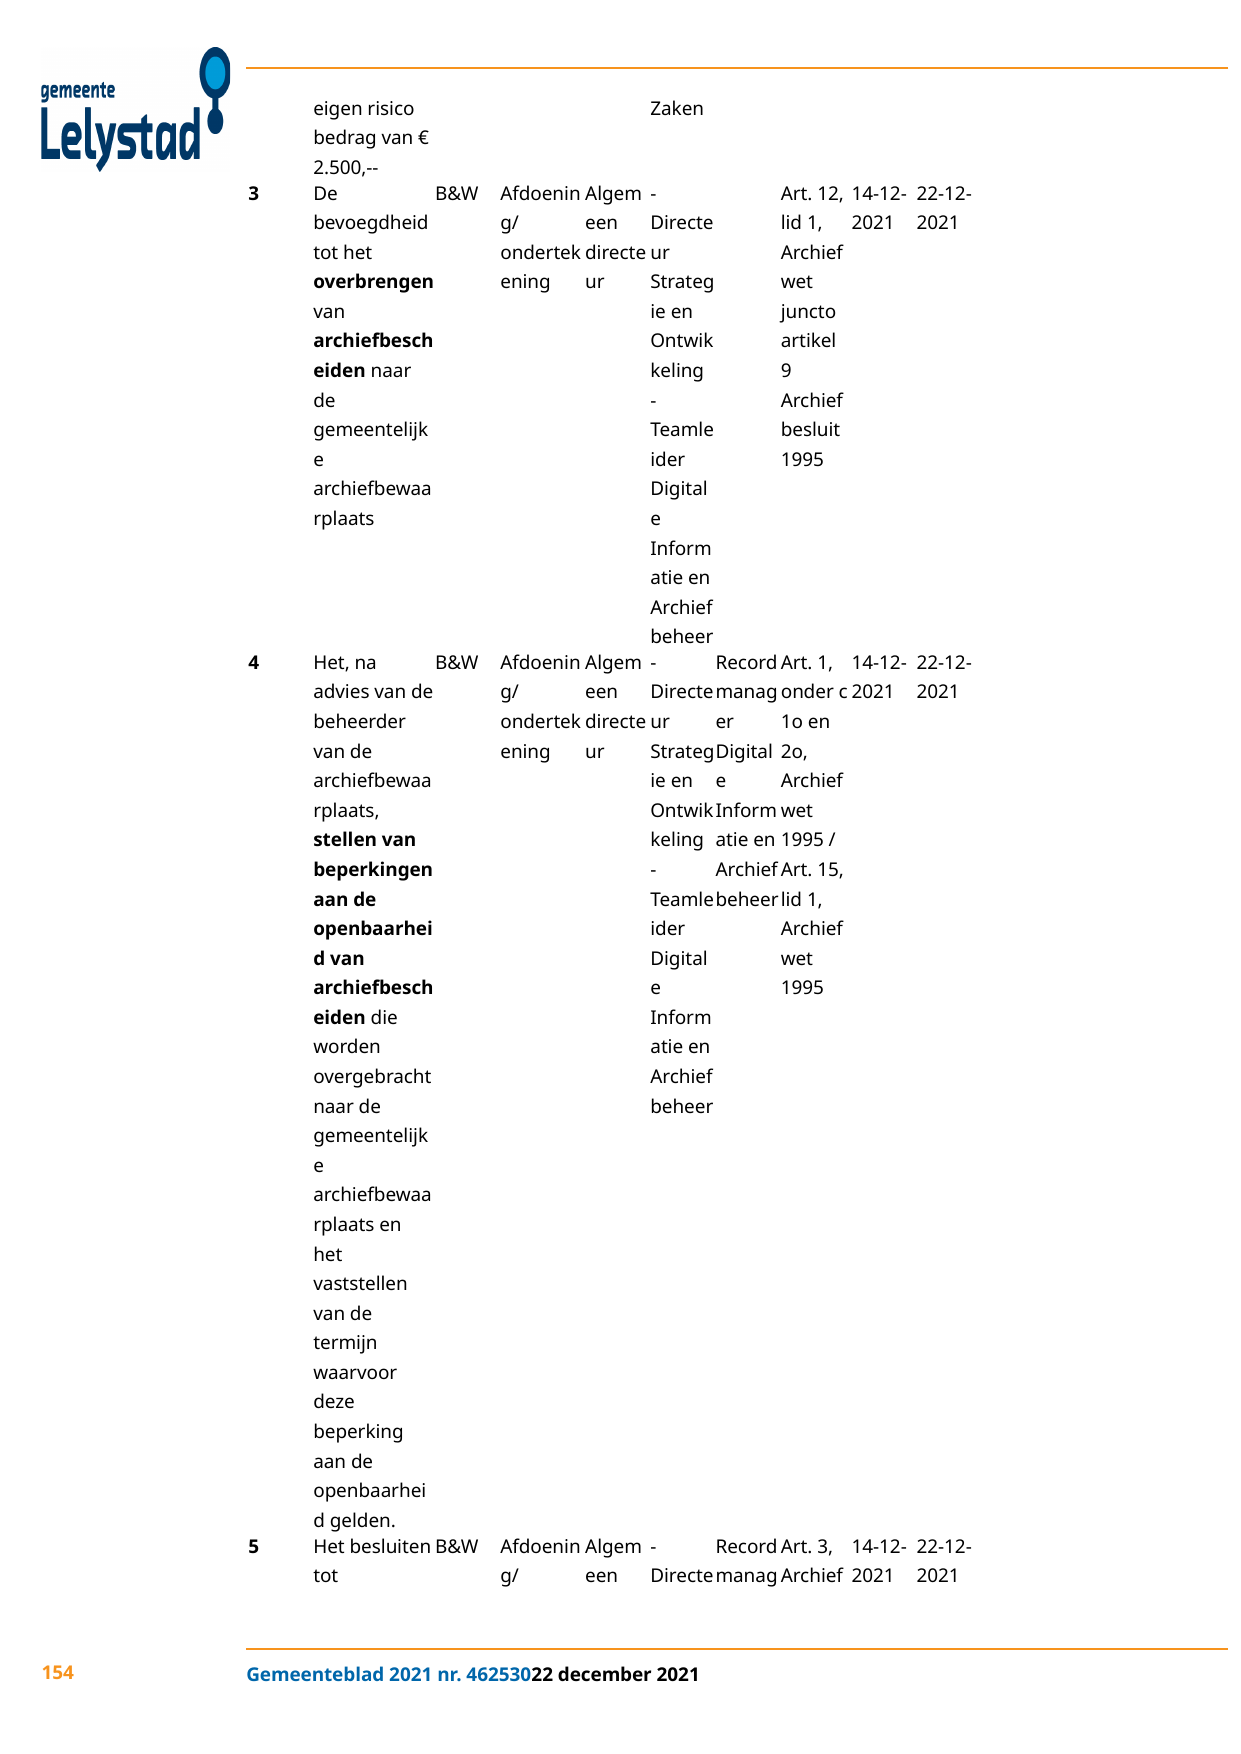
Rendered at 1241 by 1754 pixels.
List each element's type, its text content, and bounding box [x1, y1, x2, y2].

table_cell 3 [248, 180, 313, 649]
table_cell B&W [435, 180, 500, 649]
table_cell [982, 1533, 1152, 1588]
table_cell B&W [435, 1533, 500, 1588]
table_cell 22-12-2021 [916, 1533, 982, 1588]
table_cell Art. 3, Archief [781, 1533, 851, 1588]
picture [41, 47, 231, 172]
table_cell [248, 95, 313, 180]
table_cell Recordmanager Digitale Informatie en Archiefbeheer [715, 649, 781, 1533]
table_cell [715, 180, 781, 649]
table_cell Afdoening/ondertekening [500, 649, 585, 1533]
table_cell 14-12-2021 [851, 180, 916, 649]
table_cell Afdoening/ondertekening [500, 180, 585, 649]
table_cell - Directeur Strategie en Ontwikkeling - Teamleider Digitale Informatie en Archiefbeheer [650, 180, 715, 649]
table_cell [851, 95, 916, 180]
table_cell Algemeen [585, 1533, 650, 1588]
table_cell -Directeur Strategie en Ontwikkeling -Teamleider Digitale Informatie en Archiefbeheer [650, 649, 715, 1533]
table_cell 22-12-2021 [916, 180, 982, 649]
table_cell [585, 95, 650, 180]
table_cell Algemeen directeur [585, 649, 650, 1533]
table_cell Recordmanag [715, 1533, 781, 1588]
table_cell 14-12-2021 [851, 649, 916, 1533]
table_cell 5 [248, 1533, 313, 1588]
table_cell 14-12-2021 [851, 1533, 916, 1588]
table_cell [982, 180, 1152, 649]
table_cell [715, 95, 781, 180]
table_cell Afdoening/ [500, 1533, 585, 1588]
table_cell eigen risico bedrag van € 2.500,-- [313, 95, 435, 180]
table_cell [982, 649, 1152, 1533]
table_cell Het, na advies van de beheerder van de archiefbewaarplaats, stellen van beperkingen aan de openbaarheid van archiefbescheiden die worden overgebracht naar de gemeentelijke archiefbewaarplaats en het vaststellen van de termijn waarvoor deze beperking aan de openbaarheid gelden. [313, 649, 435, 1533]
table_cell [435, 95, 500, 180]
table_cell Zaken [650, 95, 715, 180]
table_cell [982, 95, 1152, 180]
table_cell [781, 95, 851, 180]
table_cell Art. 1, onder c 1o en 2o, Archiefwet 1995 / Art. 15, lid 1, Archiefwet 1995 [781, 649, 851, 1533]
table_cell De bevoegdheid tot het overbrengen van archiefbescheiden naar de gemeentelijke archiefbewaarplaats [313, 180, 435, 649]
table_cell [500, 95, 585, 180]
table_cell -Directe [650, 1533, 715, 1588]
table_cell B&W [435, 649, 500, 1533]
table_cell Het besluiten tot [313, 1533, 435, 1588]
table_cell Art. 12, lid 1, Archiefwet juncto artikel 9 Archiefbesluit 1995 [781, 180, 851, 649]
table_cell Algemeen directeur [585, 180, 650, 649]
table_cell [916, 95, 982, 180]
table_cell 22-12-2021 [916, 649, 982, 1533]
table_cell 4 [248, 649, 313, 1533]
